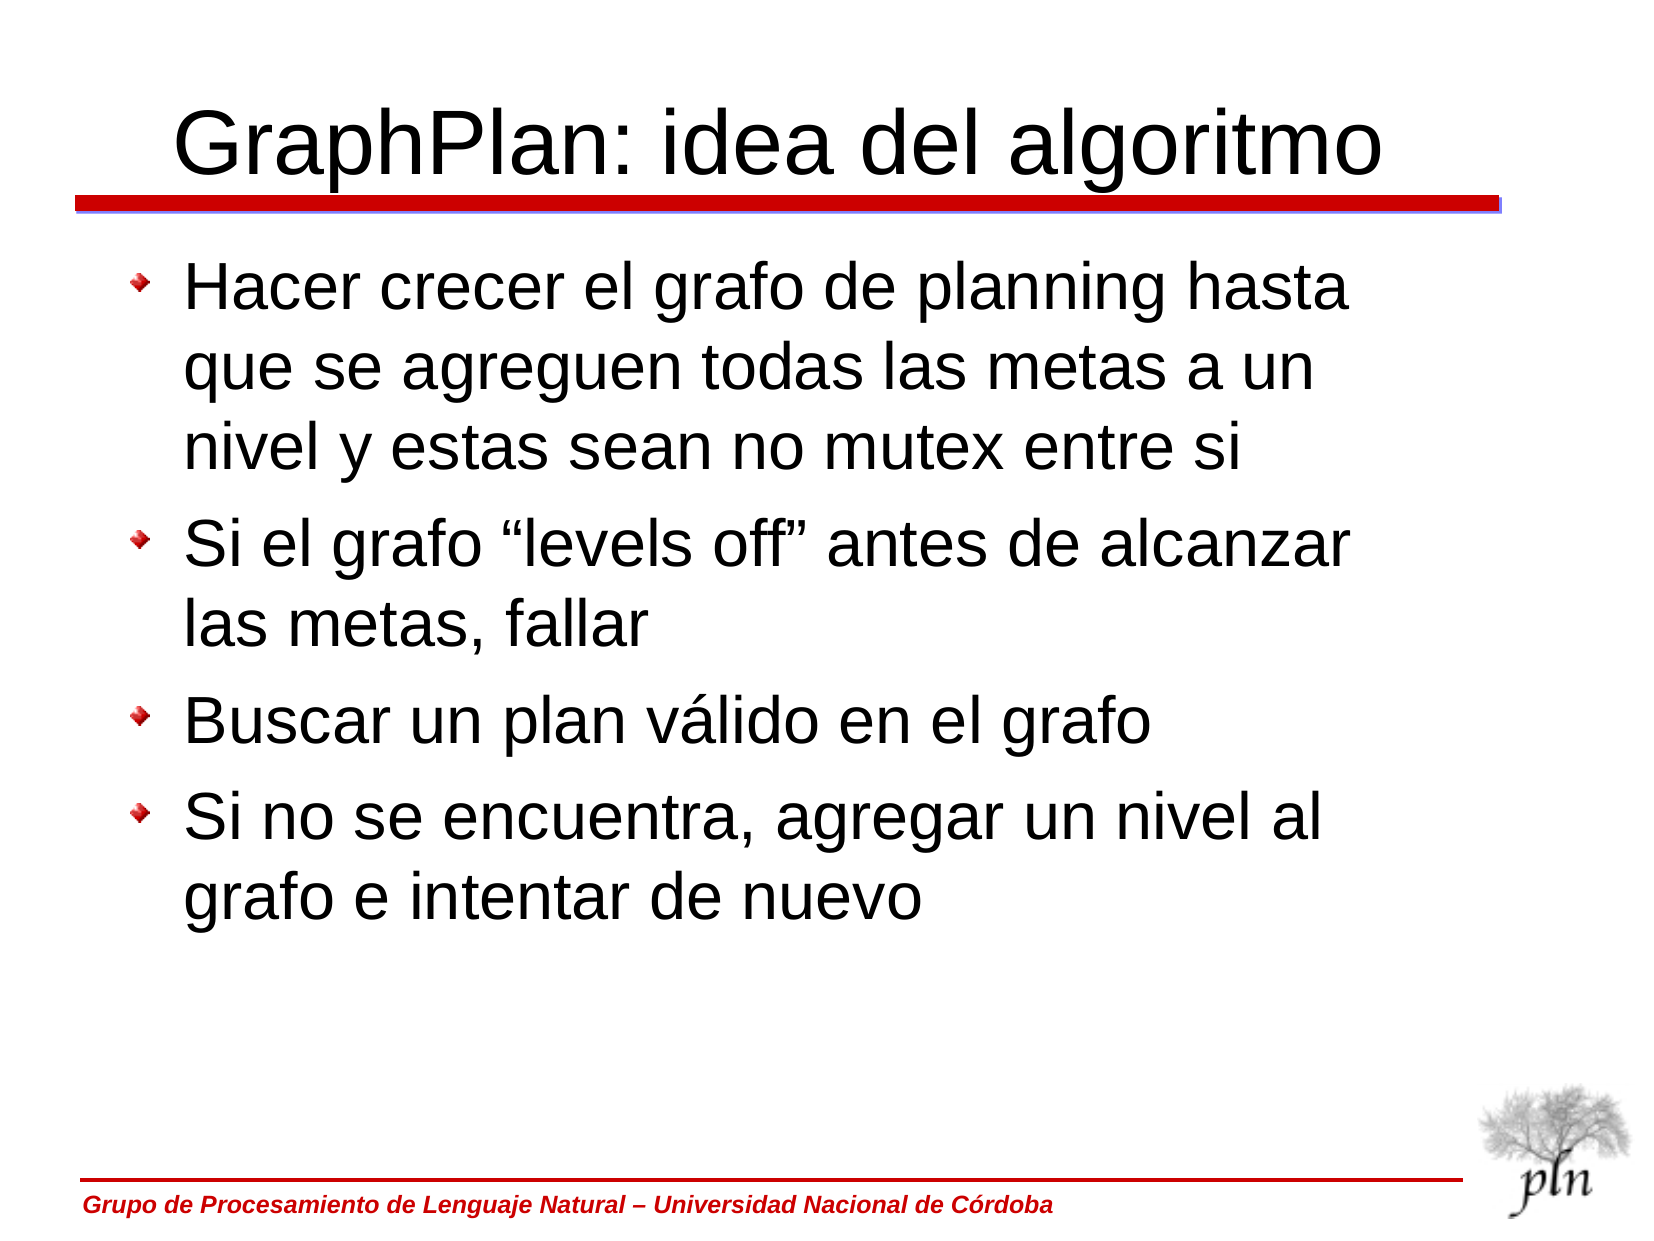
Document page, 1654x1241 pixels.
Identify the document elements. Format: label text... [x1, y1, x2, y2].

title GraphPlan: idea del algoritmo [100, 12, 1426, 200]
picture [1477, 1083, 1635, 1219]
list Hacer crecer el grafo de planning hasta que se agreguen todas las metas a un nivel y estas sean no mutex entre si Si el grafo “levels off” antes de alcanzar las metas, fallar Buscar un plan válido en el grafo Si no se encuentra, agregar un nivel al grafo e intentar de nuevo [98, 235, 1426, 1013]
